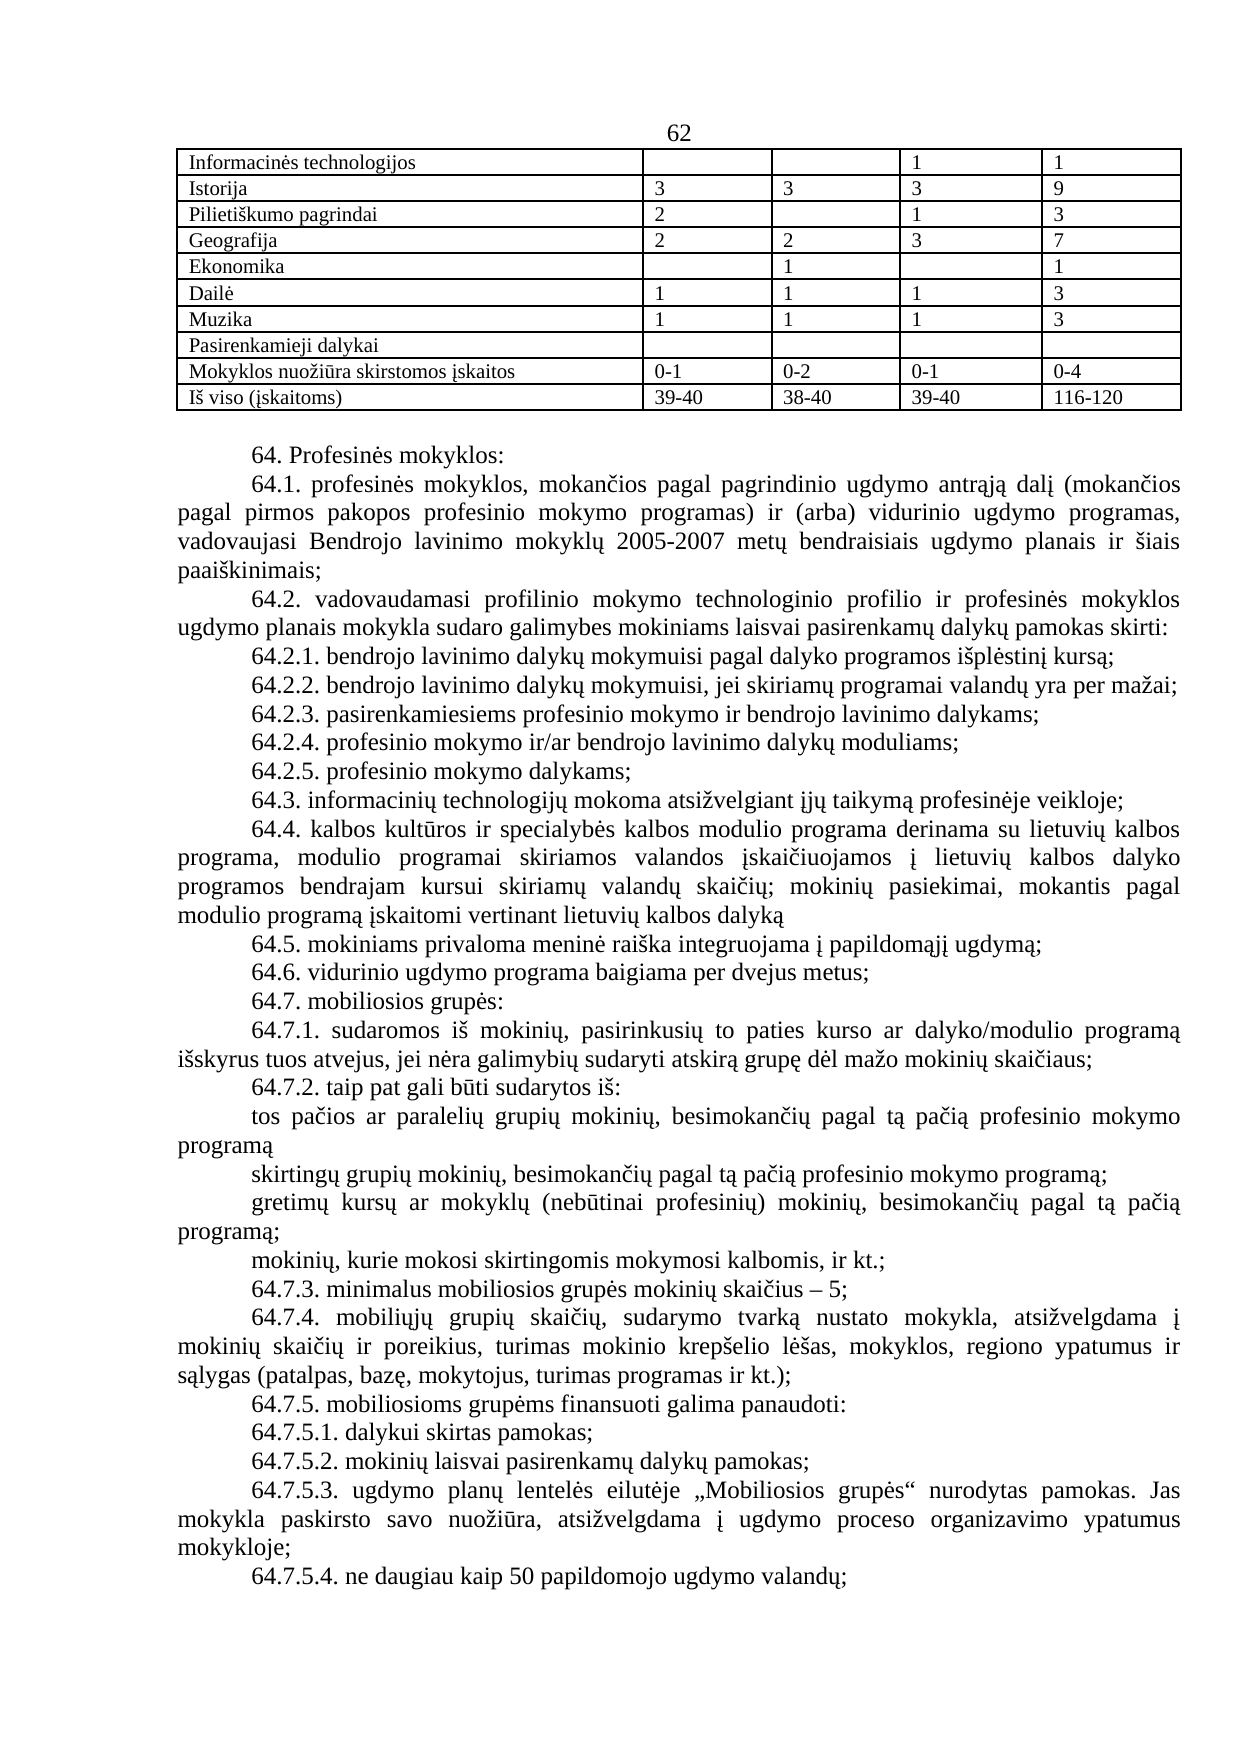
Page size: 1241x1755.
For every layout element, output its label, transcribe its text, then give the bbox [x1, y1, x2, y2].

table_cell 0-4 [1043, 359, 1180, 383]
table_cell 3 [1043, 202, 1180, 226]
text 64. Profesinės mokyklos: [177, 440, 1181, 469]
table_cell Geografija [178, 228, 642, 252]
table_cell 3 [901, 176, 1041, 200]
text 64.7. mobiliosios grupės: [177, 986, 1181, 1015]
table_cell Istorija [178, 176, 642, 200]
table_cell 1 [1043, 150, 1180, 174]
table_cell 2 [644, 228, 771, 252]
table_cell 1 [1043, 254, 1180, 278]
table_cell 3 [1043, 307, 1180, 331]
table_cell [644, 150, 771, 174]
table_cell [901, 333, 1041, 357]
table_cell [901, 254, 1041, 278]
text 64.5. mokiniams privaloma meninė raiška integruojama į papildomąjį ugdymą; [177, 929, 1181, 957]
table_cell 2 [644, 202, 771, 226]
text 64.7.2. taip pat gali būti sudarytos iš: [177, 1072, 1181, 1101]
table_cell 38-40 [773, 385, 899, 409]
table_cell Muzika [178, 307, 642, 331]
table_cell Informacinės technologijos [178, 150, 642, 174]
table_cell [773, 333, 899, 357]
table_cell 39-40 [901, 385, 1041, 409]
table_cell 0-1 [901, 359, 1041, 383]
table_cell Ekonomika [178, 254, 642, 278]
table_cell 3 [901, 228, 1041, 252]
text gretimų kursų ar mokyklų (nebūtinai profesinių) mokinių, besimokančių pagal tą pačią programą; [177, 1187, 1181, 1245]
text skirtingų grupių mokinių, besimokančių pagal tą pačią profesinio mokymo programą; [177, 1159, 1181, 1187]
text 64.7.4. mobiliųjų grupių skaičių, sudarymo tvarką nustato mokykla, atsižvelgdama į mokinių skaičių ir poreikius, turimas mokinio krepšelio lėšas, mokyklos, regiono ypatumus ir sąlygas (patalpas, bazę, mokytojus, turimas programas ir kt.); [177, 1302, 1181, 1389]
text 64.4. kalbos kultūros ir specialybės kalbos modulio programa derinama su lietuvių kalbos programa, modulio programai skiriamos valandos įskaičiuojamos į lietuvių kalbos dalyko programos bendrajam kursui skiriamų valandų skaičių; mokinių pasiekimai, mokantis pagal modulio programą įskaitomi vertinant lietuvių kalbos dalyką [177, 814, 1181, 929]
text 64.2.1. bendrojo lavinimo dalykų mokymuisi pagal dalyko programos išplėstinį kursą; [177, 641, 1181, 670]
table_cell [773, 202, 899, 226]
table_cell 0-1 [644, 359, 771, 383]
text 64.7.3. minimalus mobiliosios grupės mokinių skaičius – 5; [177, 1274, 1181, 1302]
table_cell 1 [644, 280, 771, 304]
table_cell 3 [644, 176, 771, 200]
text 64.2.3. pasirenkamiesiems profesinio mokymo ir bendrojo lavinimo dalykams; [177, 699, 1181, 727]
text 64.2.4. profesinio mokymo ir/ar bendrojo lavinimo dalykų moduliams; [177, 727, 1181, 756]
table_cell 1 [773, 307, 899, 331]
table_cell 9 [1043, 176, 1180, 200]
table_cell [644, 254, 771, 278]
text 64.6. vidurinio ugdymo programa baigiama per dvejus metus; [177, 957, 1181, 986]
table_cell 116-120 [1043, 385, 1180, 409]
table_cell 3 [773, 176, 899, 200]
table_cell Iš viso (įskaitoms) [178, 385, 642, 409]
table_cell 0-2 [773, 359, 899, 383]
table_cell 1 [901, 202, 1041, 226]
text 64.7.5.1. dalykui skirtas pamokas; [177, 1417, 1181, 1446]
table_cell 1 [901, 307, 1041, 331]
table_cell 2 [773, 228, 899, 252]
table_cell Mokyklos nuožiūra skirstomos įskaitos [178, 359, 642, 383]
text 64.7.5.2. mokinių laisvai pasirenkamų dalykų pamokas; [177, 1446, 1181, 1475]
table_cell Pasirenkamieji dalykai [178, 333, 642, 357]
table_cell 1 [773, 254, 899, 278]
table_cell [644, 333, 771, 357]
text 64.3. informacinių technologijų mokoma atsižvelgiant įjų taikymą profesinėje veikloje; [177, 785, 1181, 814]
text 64.2.5. profesinio mokymo dalykams; [177, 756, 1181, 785]
table_cell 39-40 [644, 385, 771, 409]
table_cell [773, 150, 899, 174]
table_cell 1 [901, 280, 1041, 304]
text 64.2.2. bendrojo lavinimo dalykų mokymuisi, jei skiriamų programai valandų yra per mažai; [177, 670, 1181, 699]
text 64.7.5.3. ugdymo planų lentelės eilutėje „Mobiliosios grupės“ nurodytas pamokas. Jas mokykla paskirsto savo nuožiūra, atsižvelgdama į ugdymo proceso organizavimo ypatumus mokykloje; [177, 1475, 1181, 1561]
table_cell 1 [773, 280, 899, 304]
text tos pačios ar paralelių grupių mokinių, besimokančių pagal tą pačią profesinio mokymo programą [177, 1101, 1181, 1159]
text 64.2. vadovaudamasi profilinio mokymo technologinio profilio ir profesinės mokyklos ugdymo planais mokykla sudaro galimybes mokiniams laisvai pasirenkamų dalykų pamokas skirti: [177, 584, 1181, 641]
table_cell 1 [644, 307, 771, 331]
table_cell 7 [1043, 228, 1180, 252]
table_cell 3 [1043, 280, 1180, 304]
text mokinių, kurie mokosi skirtingomis mokymosi kalbomis, ir kt.; [177, 1245, 1181, 1274]
text 64.7.5.4. ne daugiau kaip 50 papildomojo ugdymo valandų; [177, 1561, 1181, 1590]
table_cell Pilietiškumo pagrindai [178, 202, 642, 226]
table_cell [1043, 333, 1180, 357]
text 64.7.5. mobiliosioms grupėms finansuoti galima panaudoti: [177, 1389, 1181, 1417]
text 64.1. profesinės mokyklos, mokančios pagal pagrindinio ugdymo antrąją dalį (mokančios pagal pirmos pakopos profesinio mokymo programas) ir (arba) vidurinio ugdymo programas, vadovaujasi Bendrojo lavinimo mokyklų 2005-2007 metų bendraisiais ugdymo planais ir šiais paaiškinimais; [177, 469, 1181, 584]
table_cell 1 [901, 150, 1041, 174]
text 64.7.1. sudaromos iš mokinių, pasirinkusių to paties kurso ar dalyko/modulio programą išskyrus tuos atvejus, jei nėra galimybių sudaryti atskirą grupę dėl mažo mokinių skaičiaus; [177, 1015, 1181, 1072]
table_cell Dailė [178, 280, 642, 304]
